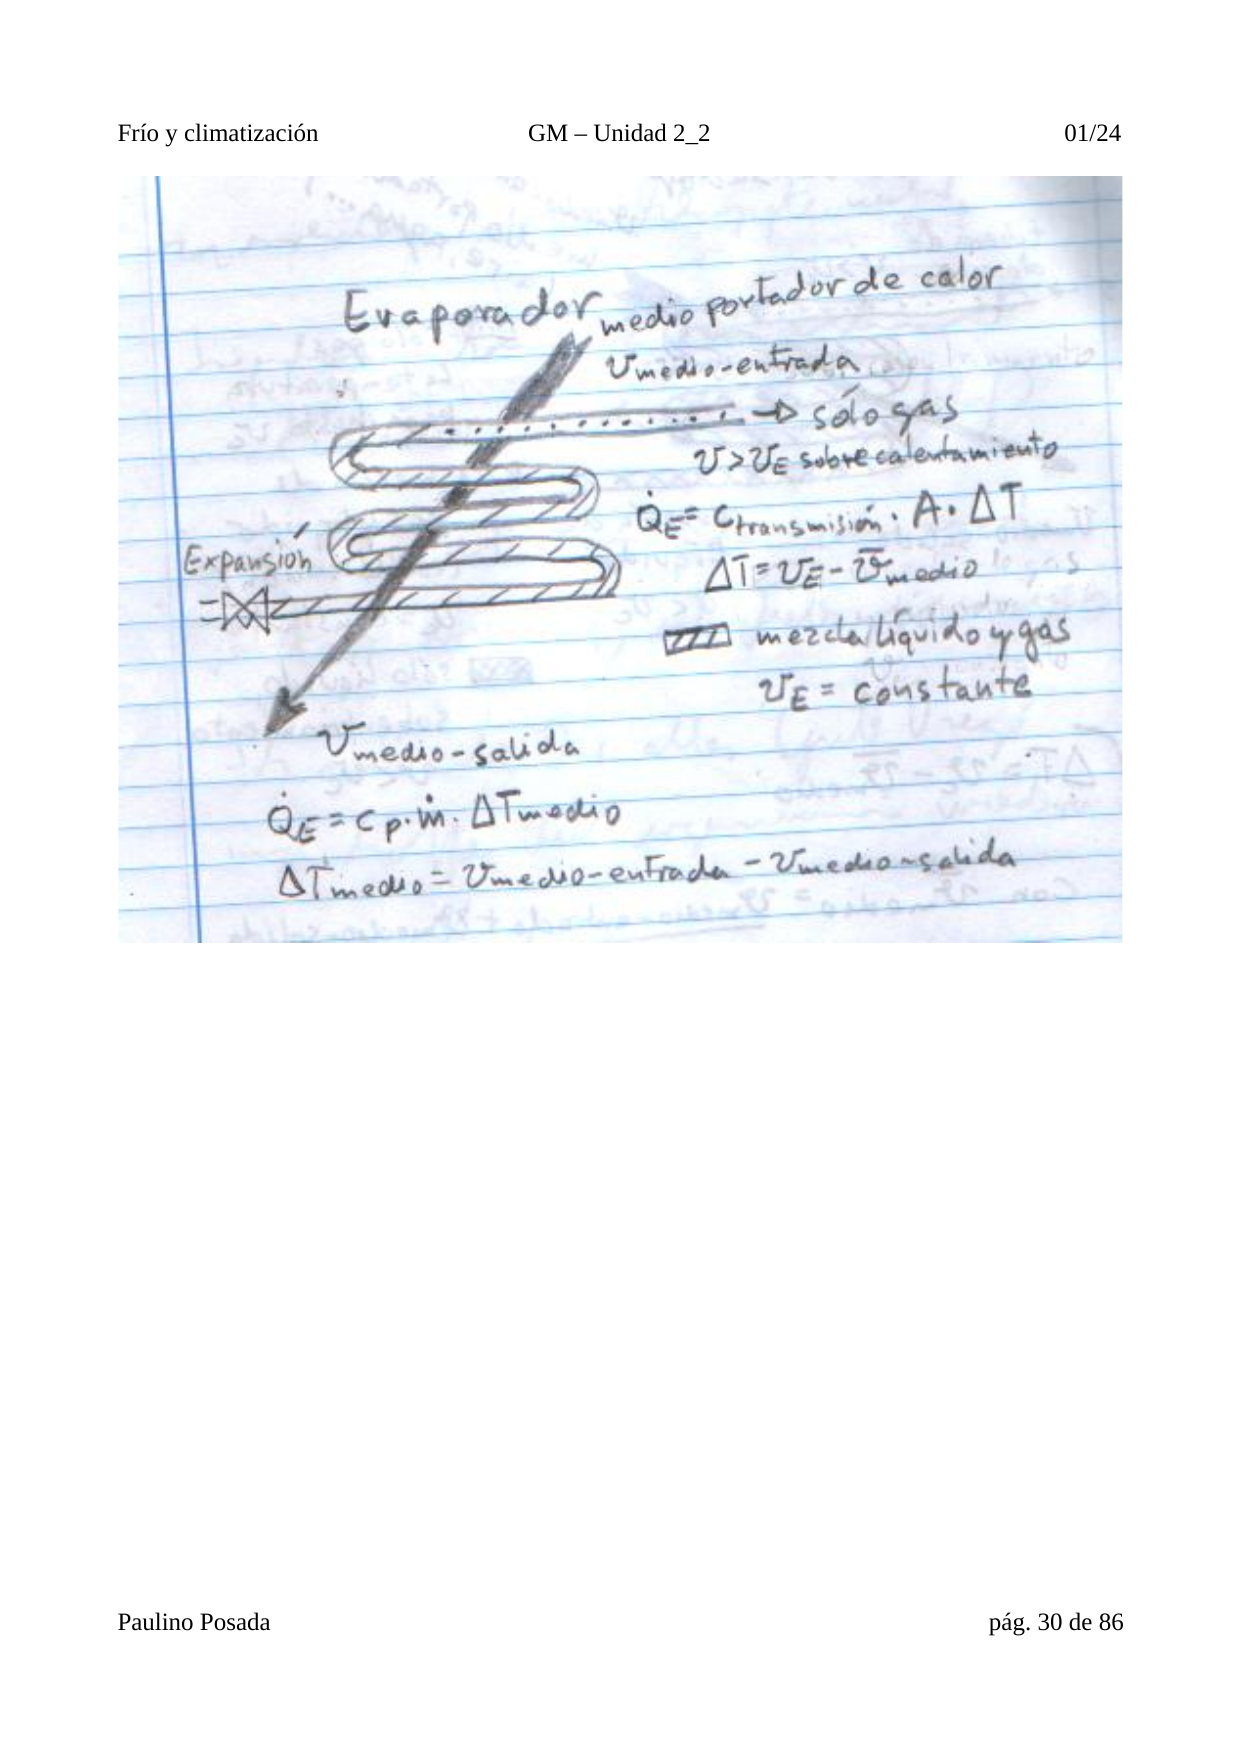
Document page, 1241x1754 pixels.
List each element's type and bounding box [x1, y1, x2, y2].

picture [118, 176, 1123, 943]
